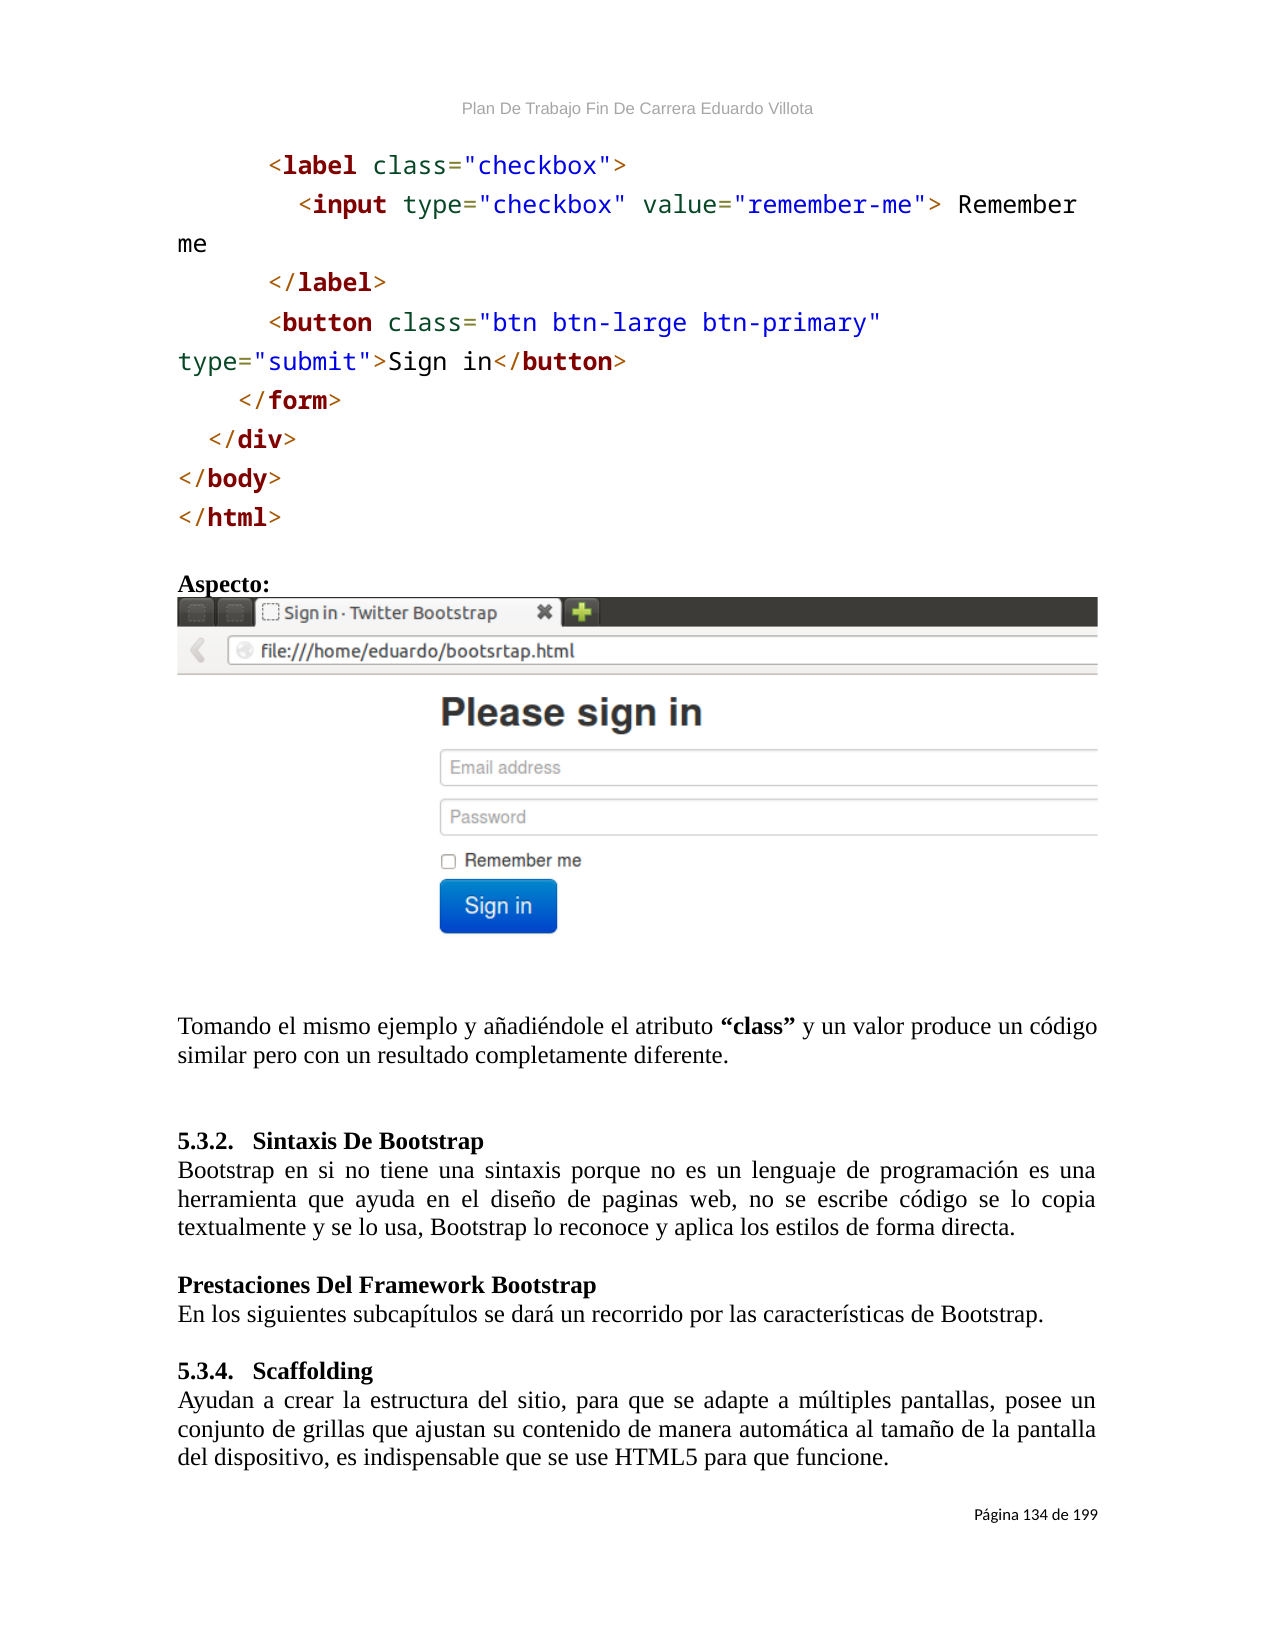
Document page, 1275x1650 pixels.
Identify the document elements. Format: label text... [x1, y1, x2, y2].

text Prestaciones Del Framework Bootstrap [177, 1270, 1098, 1299]
text 5.3.2. Sintaxis De Bootstrap [177, 1126, 1098, 1155]
text <button class="btn btn-large btn-primary" type="submit">Sign in</button> [177, 304, 1098, 377]
text <label class="checkbox"> [177, 148, 1098, 182]
text En los siguientes subcapítulos se dará un recorrido por las características de Bootstrap. [177, 1299, 1098, 1327]
text <input type="checkbox" value="remember-me"> Remember me [177, 187, 1098, 260]
text Tomando el mismo ejemplo y añadiéndole el atributo “class” y un valor produce un código similar pero con un resultado completamente diferente. [177, 1011, 1098, 1069]
text </div> [177, 422, 1098, 456]
text Ayudan a crear la estructura del sitio, para que se adapte a múltiples pantallas, posee un conjunto de grillas que ajustan su contenido de manera automática al tamaño de la pantalla del dispositivo, es indispensable que se use HTML5 para que funcione. [177, 1385, 1098, 1471]
text </body> [177, 461, 1098, 495]
text </html> [177, 500, 1098, 534]
text </form> [177, 383, 1098, 417]
text Aspecto: [177, 569, 1098, 597]
text </label> [177, 265, 1098, 299]
picture [177, 597, 1098, 983]
text 5.3.4. Scaffolding [177, 1356, 1098, 1385]
text Bootstrap en si no tiene una sintaxis porque no es un lenguaje de programación es una herramienta que ayuda en el diseño de paginas web, no se escribe código se lo copia textualmente y se lo usa, Bootstrap lo reconoce y aplica los estilos de forma directa. [177, 1155, 1098, 1241]
